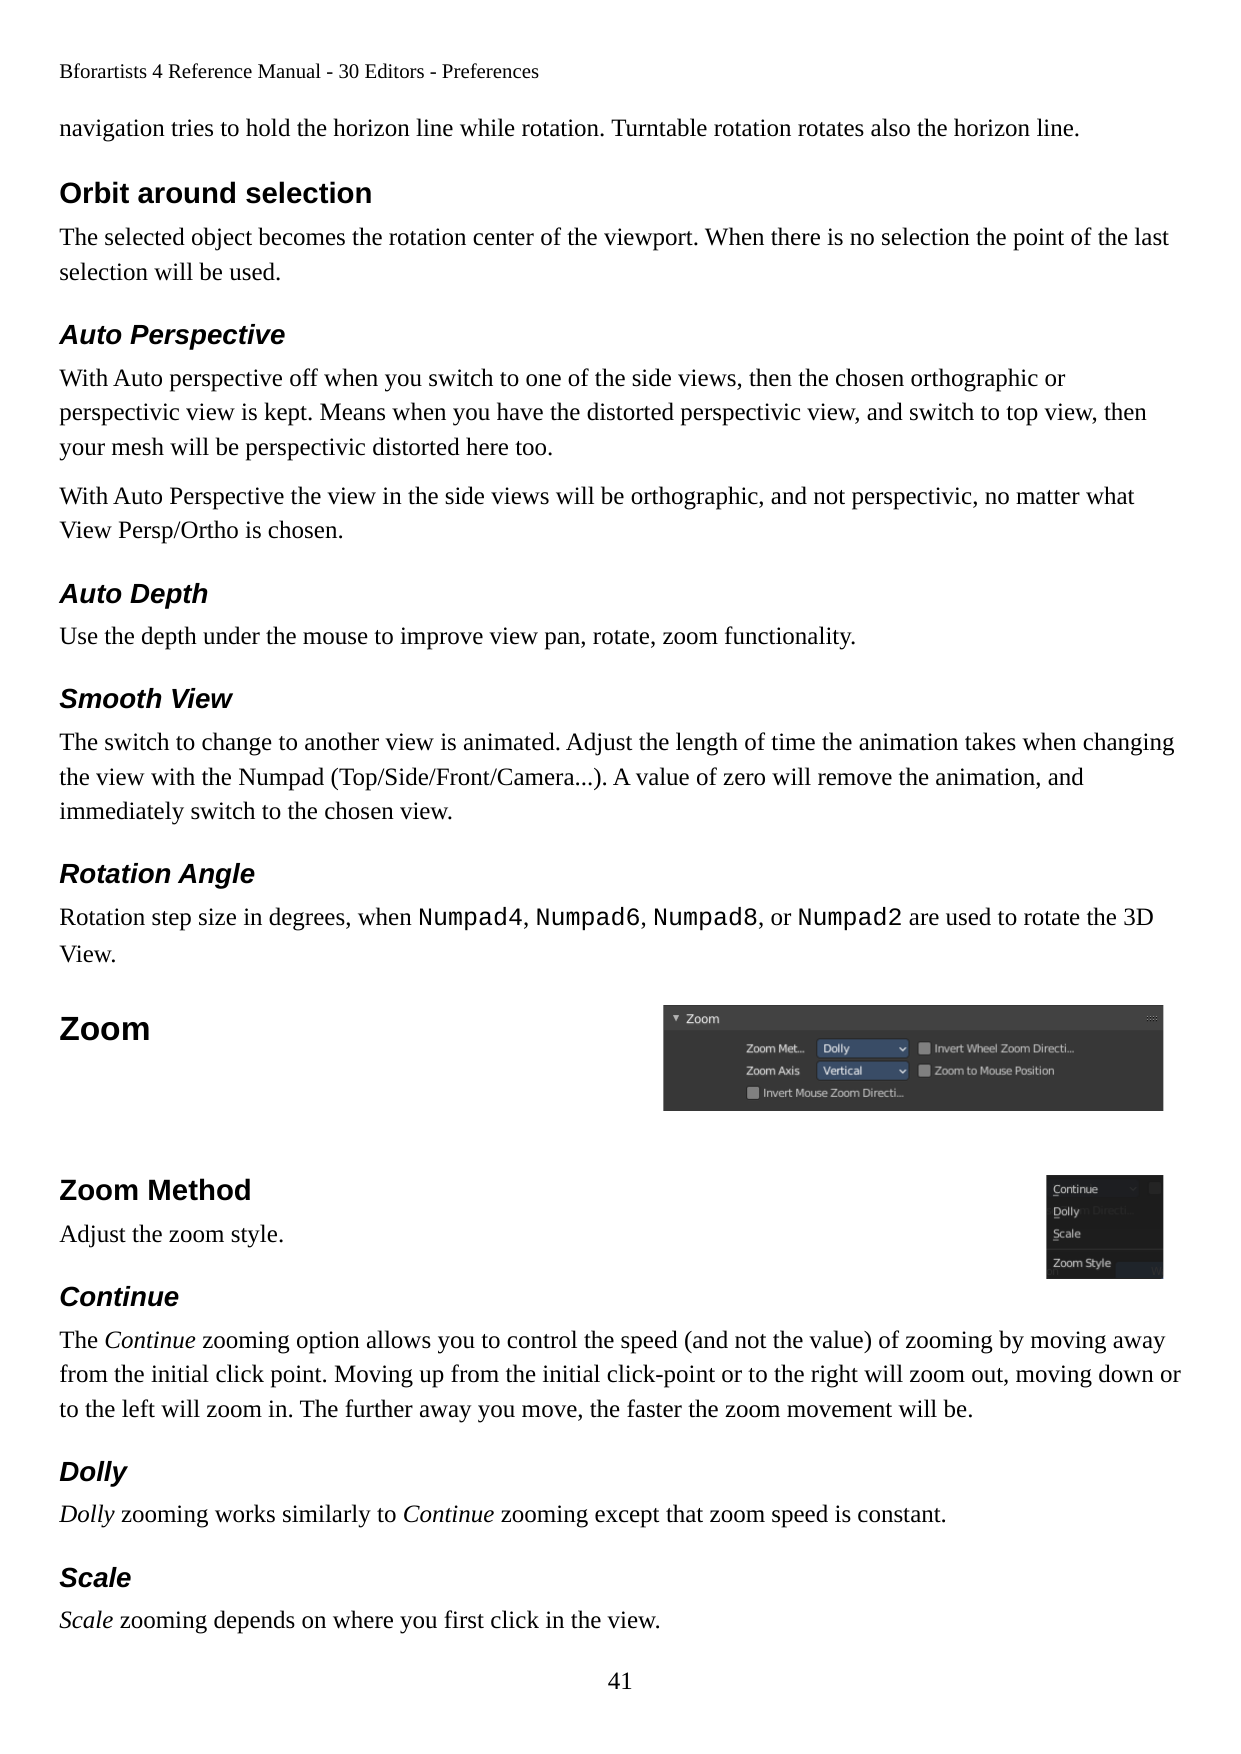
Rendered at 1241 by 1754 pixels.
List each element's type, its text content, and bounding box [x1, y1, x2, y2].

subtitle Scale [59, 1561, 1181, 1593]
text navigation tries to hold the horizon line while rotation. Turntable rotation rotates also the horizon line. [59, 113, 1181, 141]
subtitle Orbit around selection [59, 176, 1181, 210]
subtitle Zoom [59, 1009, 663, 1047]
subtitle [1164, 1009, 1181, 1047]
text [1164, 1219, 1181, 1247]
subtitle Continue [59, 1280, 1181, 1312]
text Rotation step size in degrees, when Numpad4, Numpad6, Numpad8, or Numpad2 are used to rotate the 3D View. [59, 902, 1181, 967]
text The selected object becomes the rotation center of the viewport. When there is no selection the point of the last selection will be used. [59, 222, 1181, 286]
subtitle Smooth View [59, 683, 1181, 715]
text With Auto Perspective the view in the side views will be orthographic, and not perspectivic, no matter what View Persp/Ortho is chosen. [59, 481, 1181, 544]
subtitle Auto Perspective [59, 318, 1181, 350]
subtitle Zoom Method [59, 1172, 1181, 1206]
text Use the depth under the mouse to improve view pan, rotate, zoom functionality. [59, 621, 1181, 650]
subtitle Auto Depth [59, 577, 1181, 609]
text Adjust the zoom style. [59, 1219, 1046, 1247]
text The switch to change to another view is animated. Adjust the length of time the animation takes when changing the view with the Numpad (Top/Side/Front/Camera...). A value of zero will remove the animation, and immediately switch to the chosen view. [59, 727, 1181, 825]
subtitle Rotation Angle [59, 858, 1181, 890]
text With Auto perspective off when you switch to one of the side views, then the chosen orthographic or perspectivic view is kept. Means when you have the distorted perspectivic view, and switch to top view, then your mesh will be perspectivic distorted here too. [59, 363, 1181, 461]
text Dolly zooming works similarly to Continue zooming except that zoom speed is constant. [59, 1499, 1181, 1528]
subtitle Dolly [59, 1455, 1181, 1487]
picture [1046, 1175, 1164, 1279]
text The Continue zooming option allows you to control the speed (and not the value) of zooming by moving away from the initial click point. Moving up from the initial click-point or to the right will zoom out, moving down or to the left will zoom in. The further away you move, the faster the zoom movement will be. [59, 1325, 1181, 1422]
picture [663, 1005, 1164, 1111]
text Scale zooming depends on where you first click in the view. [59, 1606, 1181, 1634]
